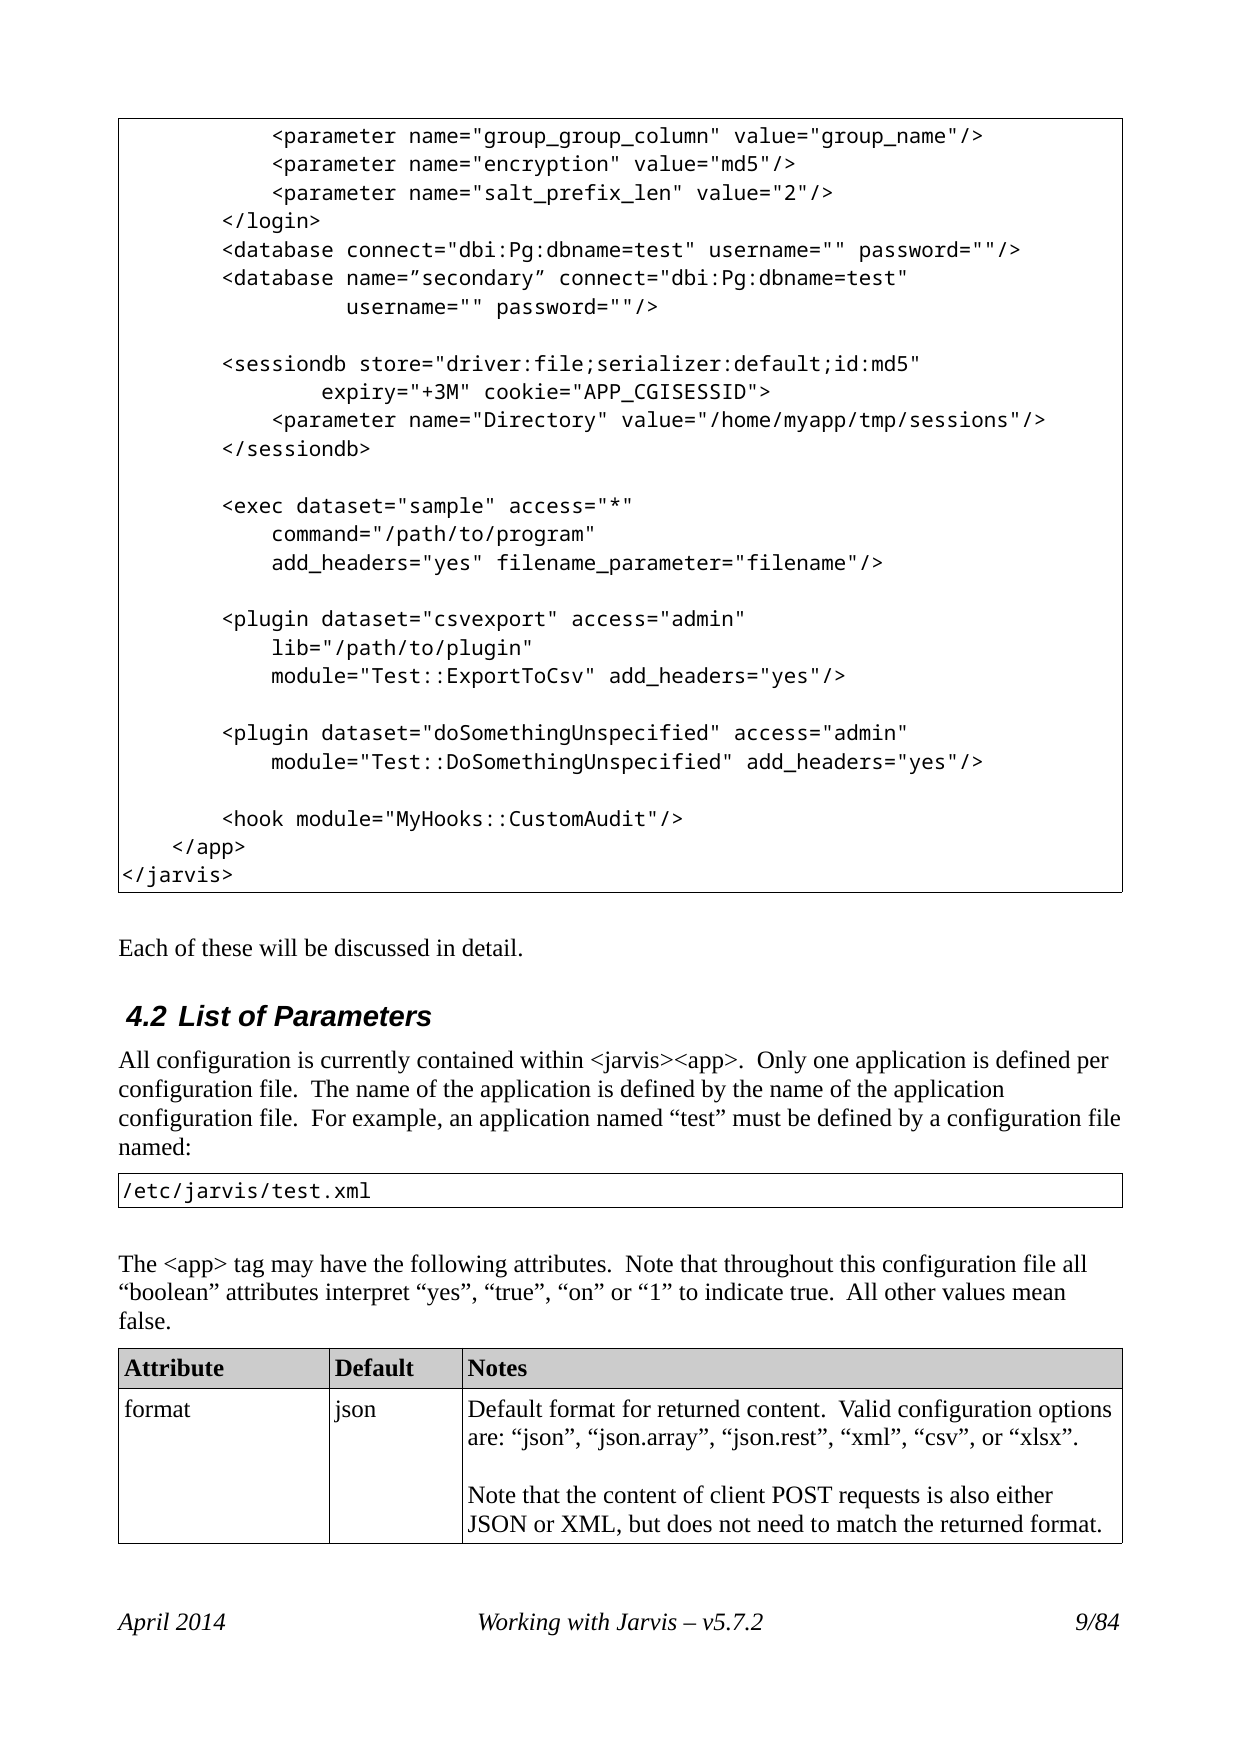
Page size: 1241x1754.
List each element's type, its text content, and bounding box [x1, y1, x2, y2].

table_cell format [119, 1389, 329, 1543]
text module="Test::DoSomethingUnspecified" add_headers="yes"/> [119, 744, 1122, 775]
text <parameter name="Directory" value="/home/myapp/tmp/sessions"/> [119, 402, 1122, 431]
text The <app> tag may have the following attributes. Note that throughout this configuration file all “boolean” attributes interpret “yes”, “true”, “on” or “1” to indicate true. All other values mean false. [118, 1249, 1122, 1335]
text All configuration is currently contained within <jarvis><app>. Only one application is defined per configuration file. The name of the application is defined by the name of the application configuration file. For example, an application named “test” must be defined by a configuration file named: [118, 1046, 1122, 1161]
text Each of these will be discussed in detail. [118, 933, 1122, 962]
text lib="/path/to/plugin" [119, 630, 1122, 658]
text <database name=”secondary” connect="dbi:Pg:dbname=test" username="" password=""/> [119, 260, 1122, 320]
table_header Attribute [119, 1349, 329, 1388]
text <sessiondb store="driver:file;serializer:default;id:md5" [119, 346, 1122, 374]
text command="/path/to/program" [119, 516, 1122, 545]
table_header Default [330, 1349, 462, 1388]
text </app> [119, 829, 1122, 857]
text <database connect="dbi:Pg:dbname=test" username="" password=""/> [119, 232, 1122, 260]
text /etc/jarvis/test.xml [119, 1174, 1122, 1207]
text <parameter name="group_group_column" value="group_name"/> [119, 119, 1122, 147]
text </jarvis> [119, 857, 1122, 892]
text </login> [119, 203, 1122, 232]
subtitle List of Parameters [118, 999, 1122, 1033]
table_cell Default format for returned content. Valid configuration options are: “json”, “json.array”, “json.rest”, “xml”, “csv”, or “xlsx”. Note that the content of client POST requests is also either JSON or XML, but does not need to match the returned format. [463, 1389, 1122, 1543]
text </sessiondb> [119, 431, 1122, 462]
text expiry="+3M" cookie="APP_CGISESSID"> [119, 374, 1122, 402]
text module="Test::ExportToCsv" add_headers="yes"/> [119, 658, 1122, 690]
text <plugin dataset="doSomethingUnspecified" access="admin" [119, 715, 1122, 744]
text <hook module="MyHooks::CustomAudit"/> [119, 801, 1122, 829]
text add_headers="yes" filename_parameter="filename"/> [119, 545, 1122, 576]
text <exec dataset="sample" access="*" [119, 488, 1122, 516]
table_cell json [330, 1389, 462, 1543]
text <parameter name="salt_prefix_len" value="2"/> [119, 175, 1122, 203]
text <parameter name="encryption" value="md5"/> [119, 147, 1122, 175]
text <plugin dataset="csvexport" access="admin" [119, 602, 1122, 630]
table_header Notes [463, 1349, 1122, 1388]
